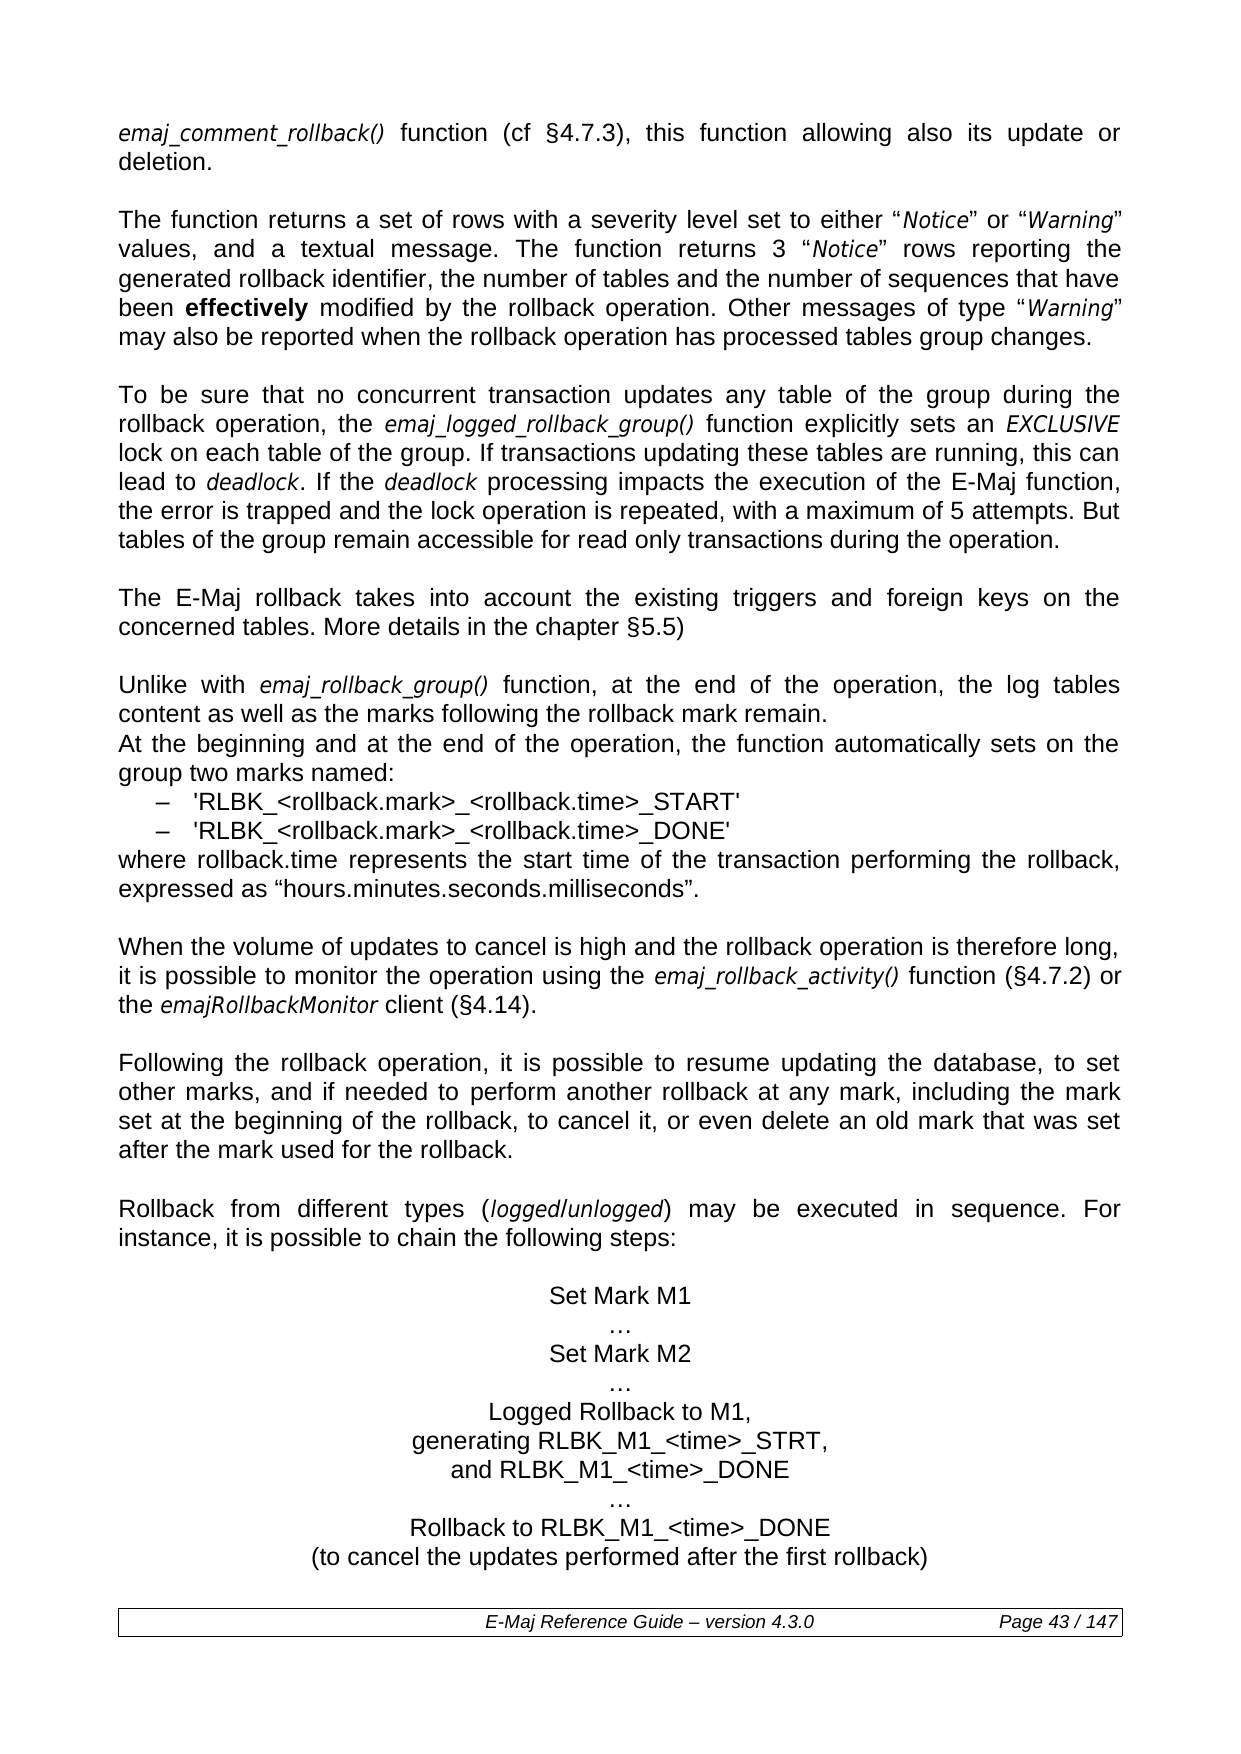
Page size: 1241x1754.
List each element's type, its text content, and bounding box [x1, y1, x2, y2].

text … [118, 1368, 1122, 1397]
text Rollback from different types (logged/unlogged) may be executed in sequence. For instance, it is possible to chain the following steps: [118, 1193, 1122, 1252]
text The E-Maj rollback takes into account the existing triggers and foreign keys on the concerned tables. More details in the chapter §5.5) [118, 583, 1122, 641]
text Rollback to RLBK_M1_<time>_DONE (to cancel the updates performed after the first rollback) [118, 1513, 1122, 1571]
text Set Mark M2 [118, 1339, 1122, 1368]
list 'RLBK_<rollback.mark>_<rollback.time>_START' [156, 787, 1122, 816]
text emaj_comment_rollback() function (cf §4.7.3), this function allowing also its update or deletion. [118, 118, 1122, 176]
text … [118, 1484, 1122, 1513]
text Following the rollback operation, it is possible to resume updating the database, to set other marks, and if needed to perform another rollback at any mark, including the mark set at the beginning of the rollback, to cancel it, or even delete an old mark that was set after the mark used for the rollback. [118, 1048, 1122, 1164]
text To be sure that no concurrent transaction updates any table of the group during the rollback operation, the emaj_logged_rollback_group() function explicitly sets an EXCLUSIVE lock on each table of the group. If transactions updating these tables are running, this can lead to deadlock. If the deadlock processing impacts the execution of the E-Maj function, the error is trapped and the lock operation is repeated, with a maximum of 5 attempts. But tables of the group remain accessible for read only transactions during the operation. [118, 380, 1122, 554]
text When the volume of updates to cancel is high and the rollback operation is therefore long, it is possible to monitor the operation using the emaj_rollback_activity() function (§4.7.2) or the emajRollbackMonitor client (§4.14). [118, 932, 1122, 1019]
text … [118, 1310, 1122, 1339]
text Set Mark M1 [118, 1281, 1122, 1310]
text At the beginning and at the end of the operation, the function automatically sets on the group two marks named: [118, 728, 1122, 787]
text Logged Rollback to M1, generating RLBK_M1_<time>_STRT, and RLBK_M1_<time>_DONE [118, 1397, 1122, 1484]
list 'RLBK_<rollback.mark>_<rollback.time>_DONE' [156, 816, 1122, 845]
text Unlike with emaj_rollback_group() function, at the end of the operation, the log tables content as well as the marks following the rollback mark remain. [118, 670, 1122, 728]
text where rollback.time represents the start time of the transaction performing the rollback, expressed as “hours.minutes.seconds.milliseconds”. [118, 845, 1122, 903]
text The function returns a set of rows with a severity level set to either “Notice” or “Warning” values, and a textual message. The function returns 3 “Notice” rows reporting the generated rollback identifier, the number of tables and the number of sequences that have been effectively modified by the rollback operation. Other messages of type “Warning” may also be reported when the rollback operation has processed tables group changes. [118, 205, 1122, 351]
